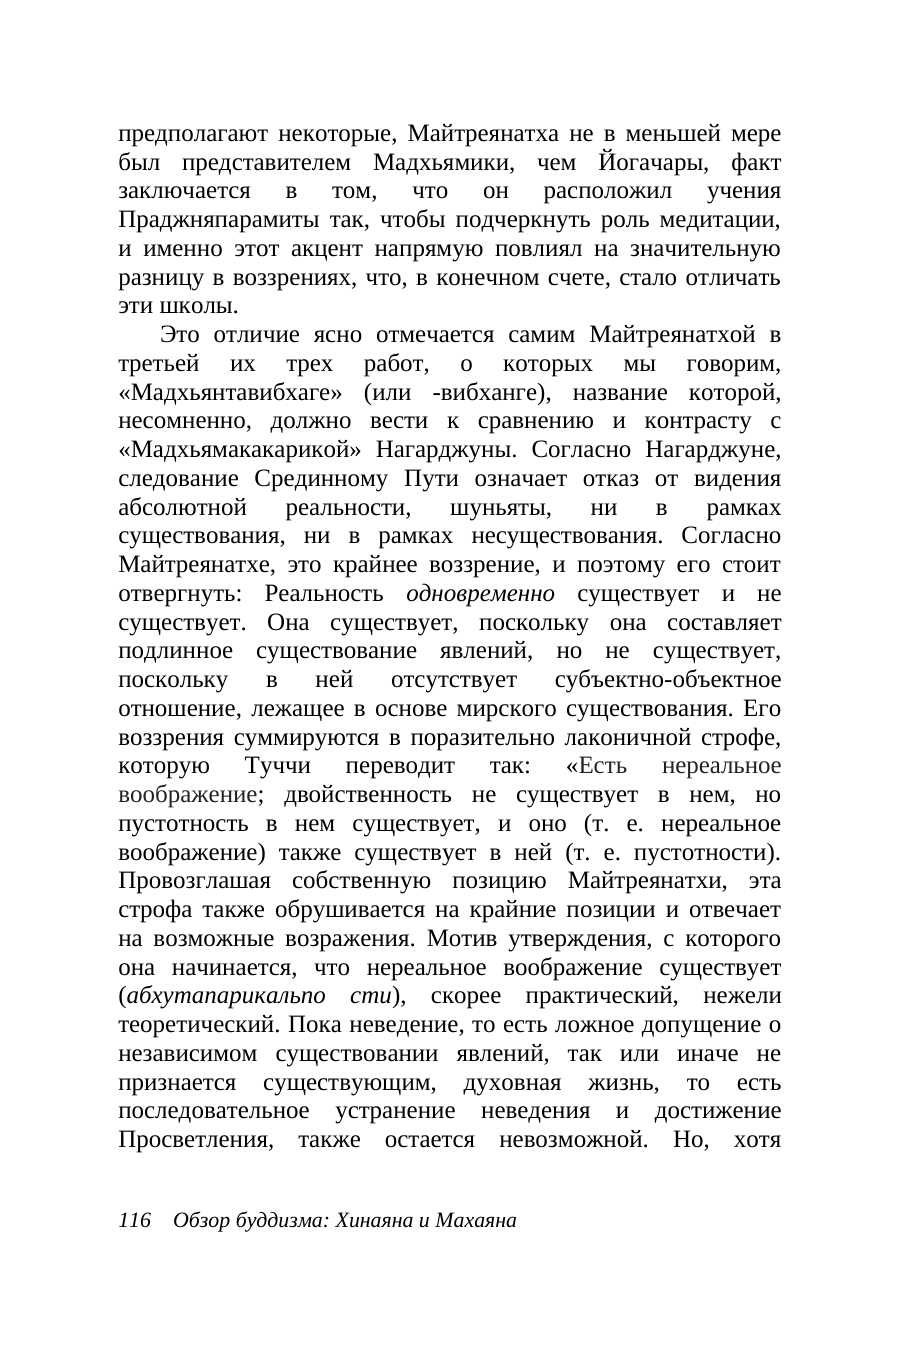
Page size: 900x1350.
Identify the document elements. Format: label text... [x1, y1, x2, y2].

text Это отличие ясно отмечается самим Майтреянатхой в третьей их трех работ, о которых мы говорим, «Мадхьянтавибхаге» (или -вибханге), название которой, несомненно, должно вести к сравнению и контрасту с «Мадхьямакакарикой» Нагарджуны. Согласно Нагарджуне, следование Срединному Пути означает отказ от видения абсолютной реальности, шуньяты, ни в рамках существования, ни в рамках несуществования. Согласно Майтреянатхе, это крайнее воззрение, и поэтому его стоит отвергнуть: Реальность одновременно существует и не существует. Она существует, поскольку она составляет подлинное существование явлений, но не существует, поскольку в ней отсутствует субъектно-объектное отношение, лежащее в основе мирского существования. Его воззрения суммируются в поразительно лаконичной строфе, которую Туччи переводит так: «Есть нереальное воображение; двойственность не существует в нем, но пустотность в нем существует, и оно (т. е. нереальное воображение) также существует в ней (т. е. пустотности). Провозглашая собственную позицию Майтреянатхи, эта строфа также обрушивается на крайние позиции и отвечает на возможные возражения. Мотив утверждения, с которого она начинается, что нереальное воображение существует (абхутапарикальпо сти), скорее практический, нежели теоретический. Пока неведение, то есть ложное допущение о независимом существовании явлений, так или иначе не признается существующим, духовная жизнь, то есть последовательное устранение неведения и достижение Просветления, также остается невозможной. Но, хотя [118, 319, 782, 1153]
text предполагают некоторые, Майтреянатха не в меньшей мере был представителем Мадхьямики, чем Йогачары, факт заключается в том, что он расположил учения Праджняпарамиты так, чтобы подчеркнуть роль медитации, и именно этот акцент напрямую повлиял на значительную разницу в воззрениях, что, в конечном счете, стало отличать эти школы. [118, 118, 782, 319]
